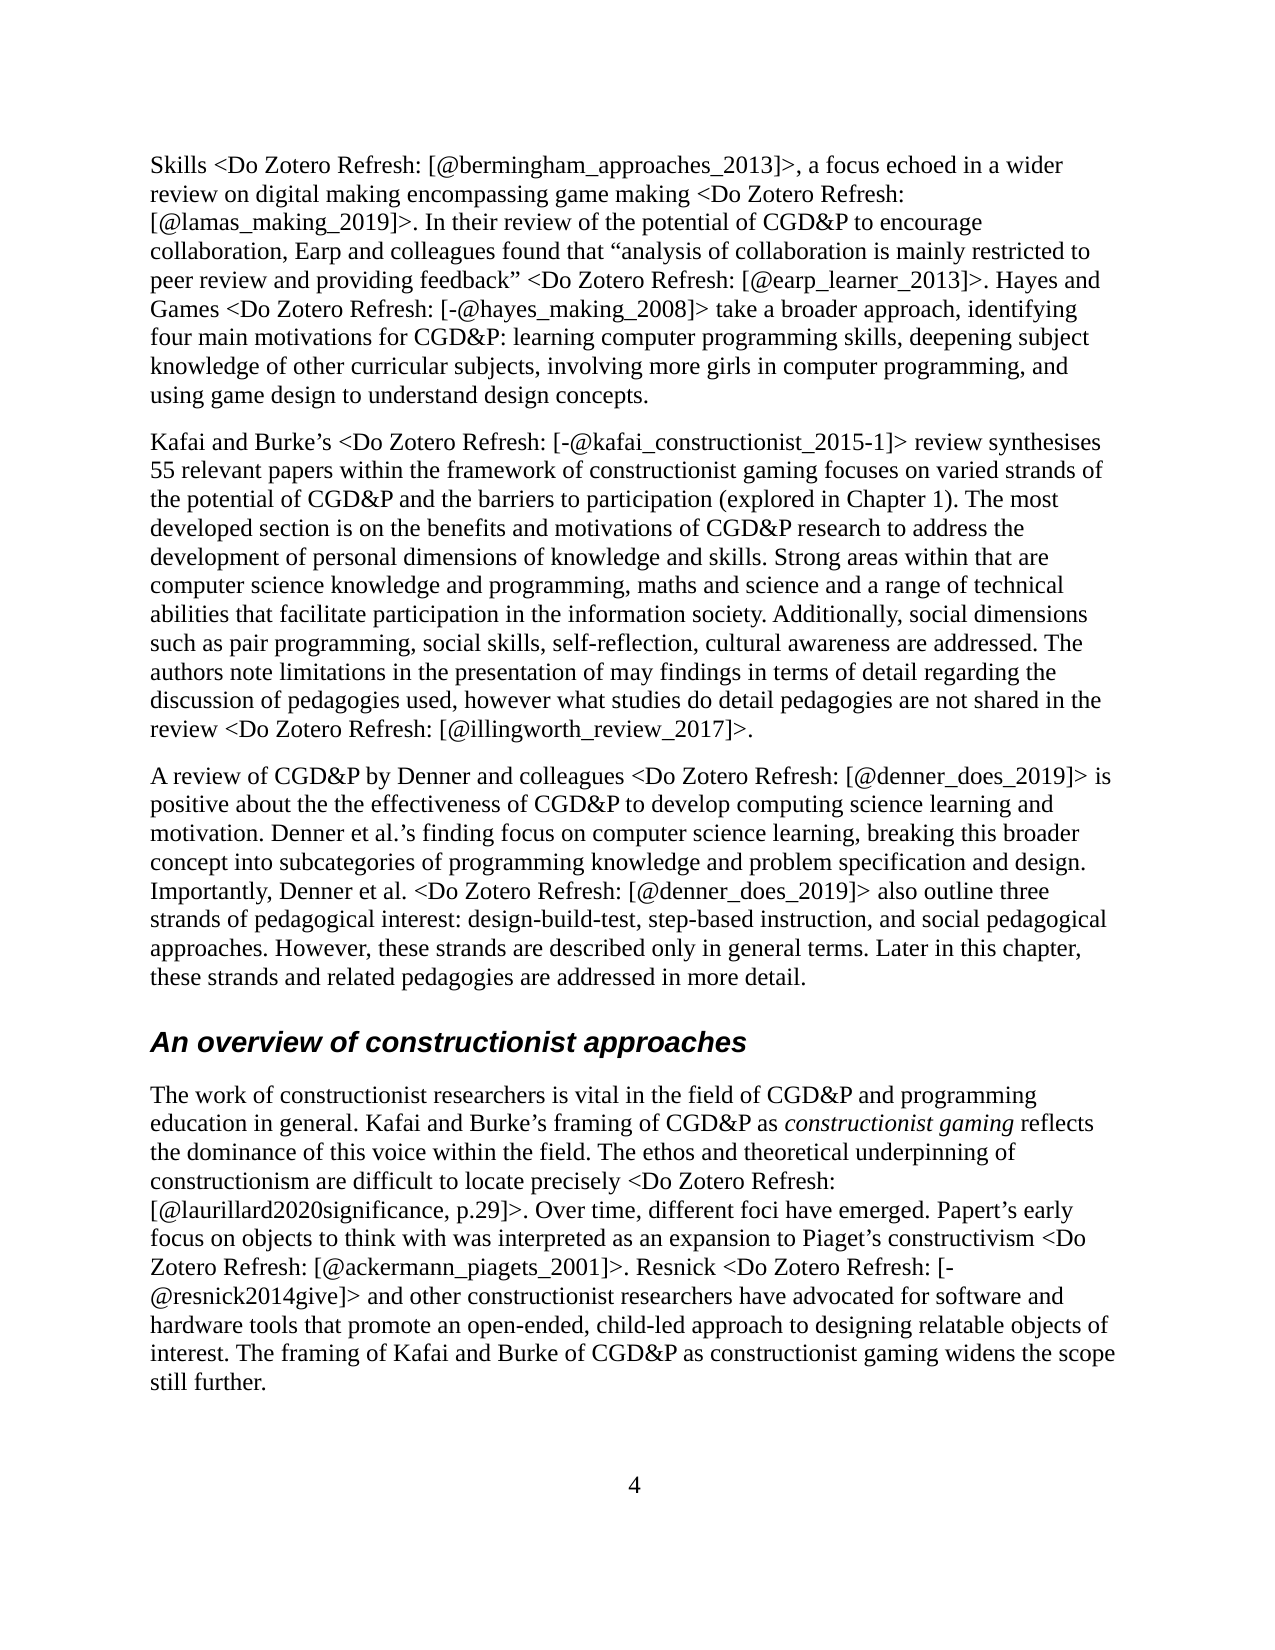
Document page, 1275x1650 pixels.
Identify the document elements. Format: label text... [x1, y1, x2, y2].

subtitle An overview of constructionist approaches [150, 1025, 1125, 1058]
text Kafai and Burke’s <Do Zotero Refresh: [-@kafai_constructionist_2015-1]> review synthesises 55 relevant papers within the framework of constructionist gaming focuses on varied strands of the potential of CGD&P and the barriers to participation (explored in Chapter 1). The most developed section is on the benefits and motivations of CGD&P research to address the development of personal dimensions of knowledge and skills. Strong areas within that are computer science knowledge and programming, maths and science and a range of technical abilities that facilitate participation in the information society. Additionally, social dimensions such as pair programming, social skills, self-reflection, cultural awareness are addressed. The authors note limitations in the presentation of may findings in terms of detail regarding the discussion of pedagogies used, however what studies do detail pedagogies are not shared in the review <Do Zotero Refresh: [@illingworth_review_2017]>. [150, 427, 1125, 743]
text A review of CGD&P by Denner and colleagues <Do Zotero Refresh: [@denner_does_2019]> is positive about the the effectiveness of CGD&P to develop computing science learning and motivation. Denner et al.’s finding focus on computer science learning, breaking this broader concept into subcategories of programming knowledge and problem specification and design. Importantly, Denner et al. <Do Zotero Refresh: [@denner_does_2019]> also outline three strands of pedagogical interest: design-build-test, step-based instruction, and social pedagogical approaches. However, these strands are described only in general terms. Later in this chapter, these strands and related pedagogies are addressed in more detail. [150, 761, 1125, 991]
text Skills <Do Zotero Refresh: [@bermingham_approaches_2013]>, a focus echoed in a wider review on digital making encompassing game making <Do Zotero Refresh: [@lamas_making_2019]>. In their review of the potential of CGD&P to encourage collaboration, Earp and colleagues found that “analysis of collaboration is mainly restricted to peer review and providing feedback” <Do Zotero Refresh: [@earp_learner_2013]>. Hayes and Games <Do Zotero Refresh: [-@hayes_making_2008]> take a broader approach, identifying four main motivations for CGD&P: learning computer programming skills, deepening subject knowledge of other curricular subjects, involving more girls in computer programming, and using game design to understand design concepts. [150, 150, 1125, 409]
text The work of constructionist researchers is vital in the field of CGD&P and programming education in general. Kafai and Burke’s framing of CGD&P as constructionist gaming reflects the dominance of this voice within the field. The ethos and theoretical underpinning of constructionism are difficult to locate precisely <Do Zotero Refresh: [@laurillard2020significance, p.29]>. Over time, different foci have emerged. Papert’s early focus on objects to think with was interpreted as an expansion to Piaget’s constructivism <Do Zotero Refresh: [@ackermann_piagets_2001]>. Resnick <Do Zotero Refresh: [-@resnick2014give]> and other constructionist researchers have advocated for software and hardware tools that promote an open-ended, child-led approach to designing relatable objects of interest. The framing of Kafai and Burke of CGD&P as constructionist gaming widens the scope still further. [150, 1080, 1125, 1396]
